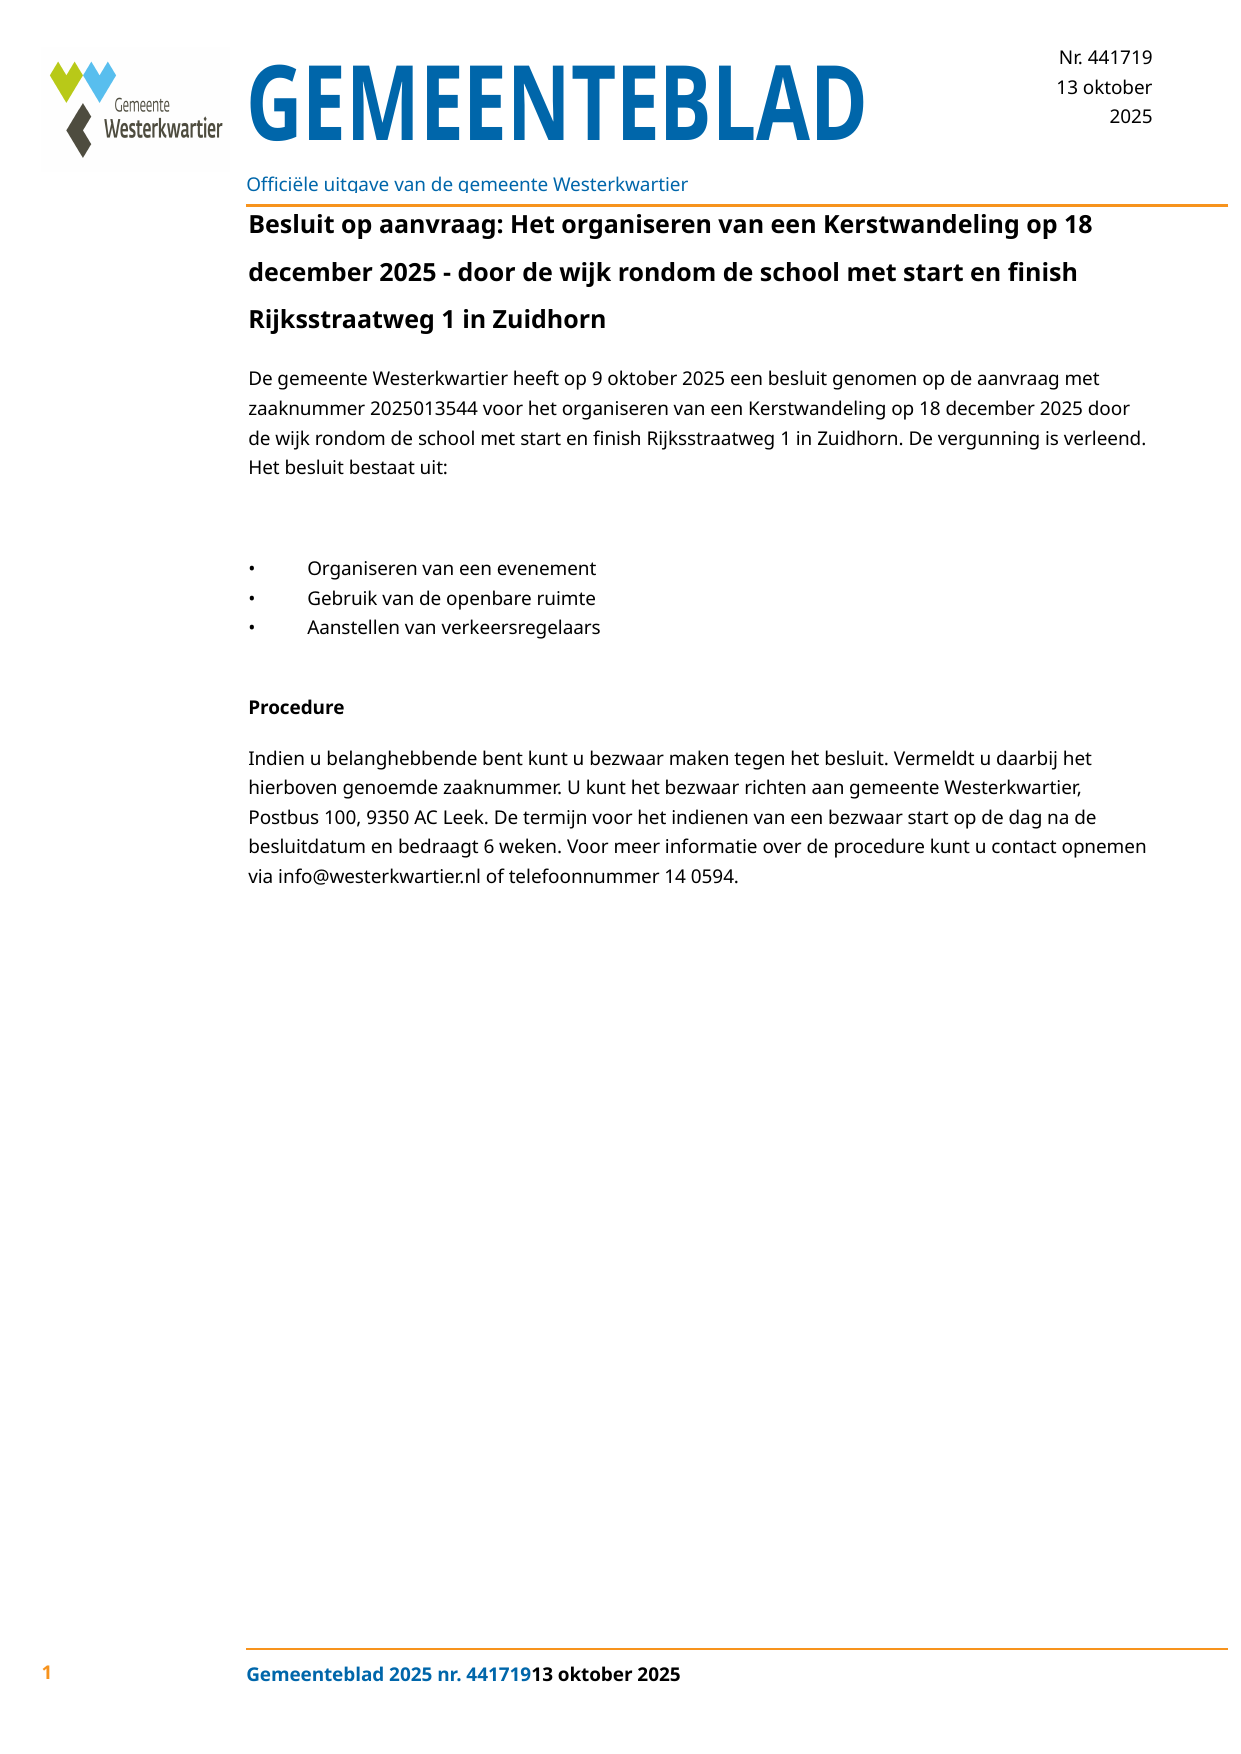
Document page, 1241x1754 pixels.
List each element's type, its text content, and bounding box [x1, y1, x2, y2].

list Aanstellen van verkeersregelaars [248, 614, 1152, 640]
text Indien u belanghebbende bent kunt u bezwaar maken tegen het besluit. Vermeldt u daarbij het hierboven genoemde zaaknummer. U kunt het bezwaar richten aan gemeente Westerkwartier, Postbus 100, 9350 AC Leek. De termijn voor het indienen van een bezwaar start op de dag na de besluitdatum en bedraagt 6 weken. Voor meer informatie over de procedure kunt u contact opnemen via info@westerkwartier.nl of telefoonnummer 14 0594. [248, 745, 1152, 889]
text De gemeente Westerkwartier heeft op 9 oktober 2025 een besluit genomen op de aanvraag met zaaknummer 2025013544 voor het organiseren van een Kerstwandeling op 18 december 2025 door de wijk rondom de school met start en finish Rijksstraatweg 1 in Zuidhorn. De vergunning is verleend. Het besluit bestaat uit: [248, 366, 1152, 480]
text Procedure [248, 694, 1152, 720]
picture [41, 47, 231, 172]
list Organiseren van een evenement [248, 555, 1152, 581]
list Gebruik van de openbare ruimte [248, 585, 1152, 610]
text Besluit op aanvraag: Het organiseren van een Kerstwandeling op 18 december 2025 - door de wijk rondom de school met start en finish Rijksstraatweg 1 in Zuidhorn [248, 207, 1152, 336]
